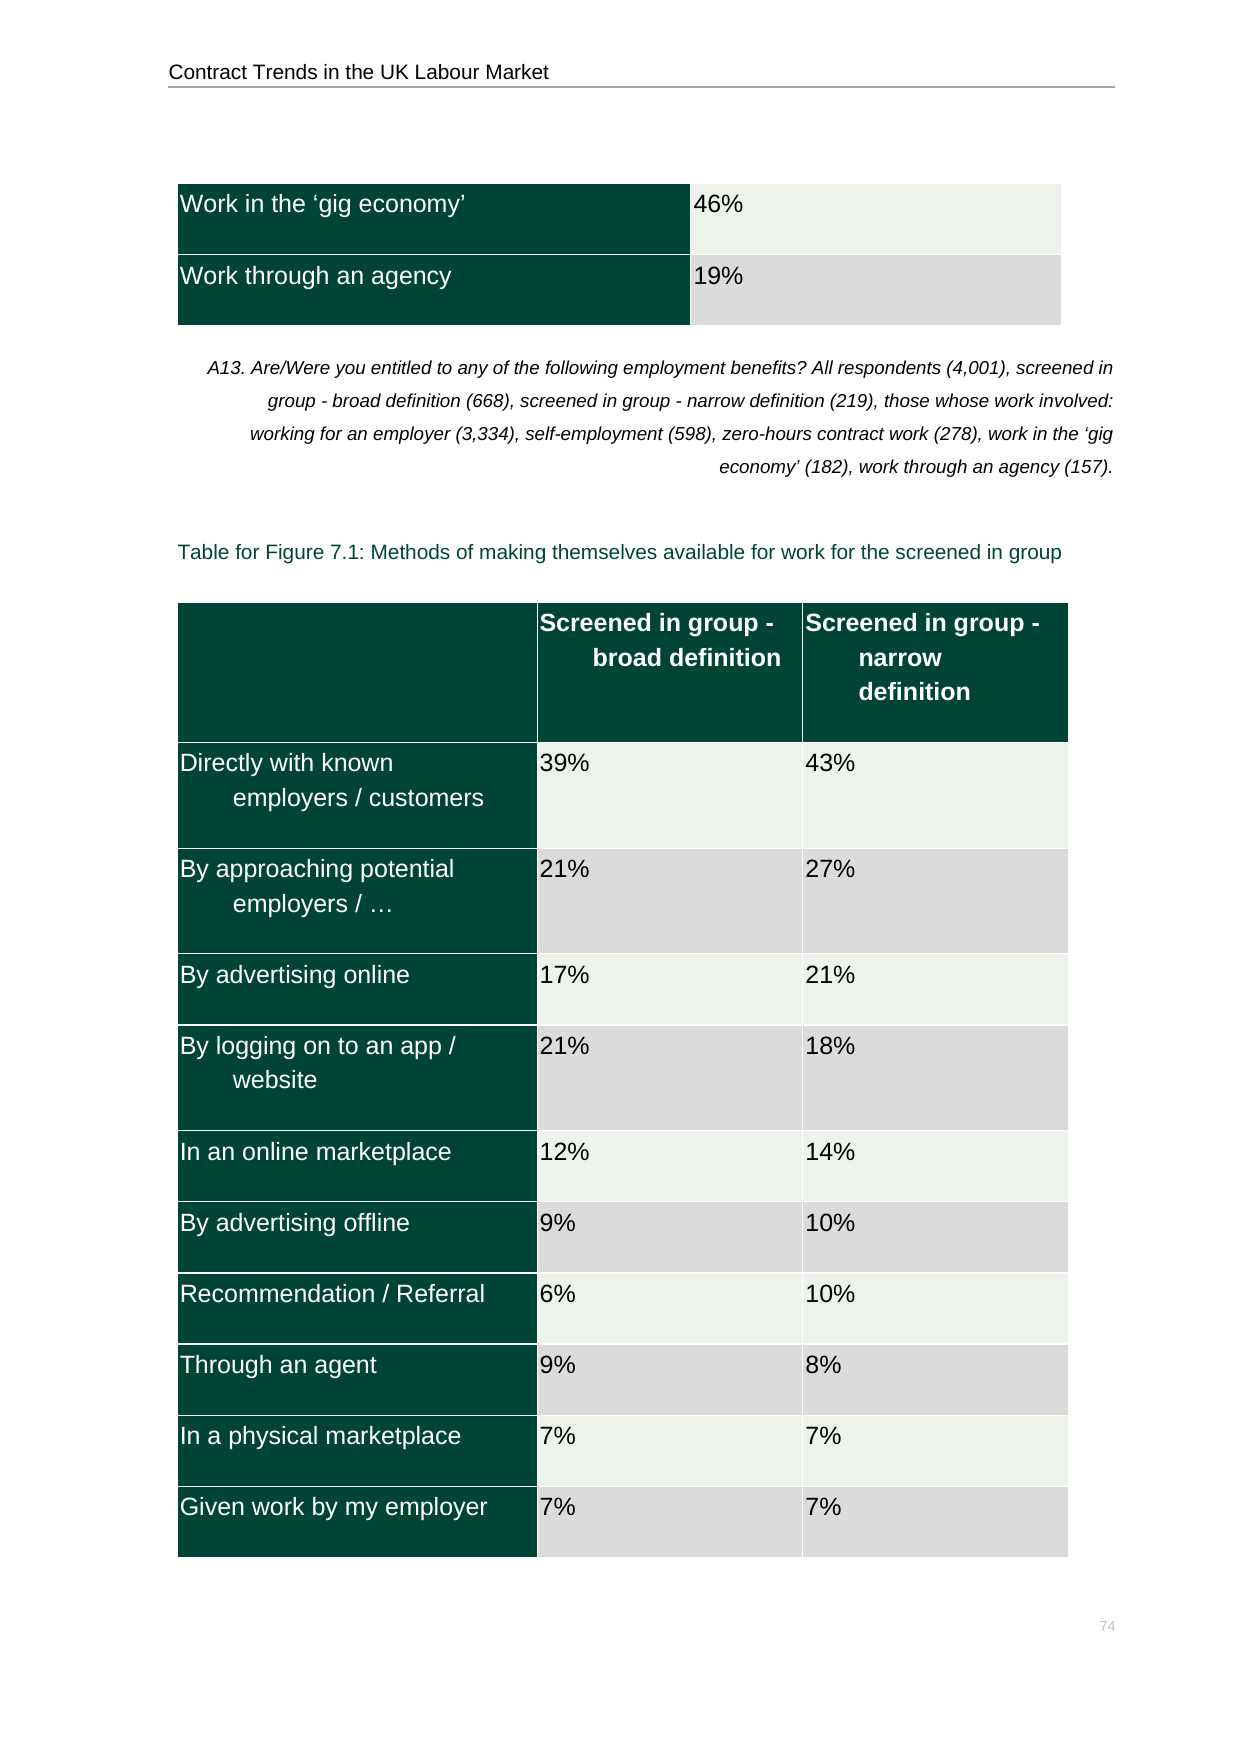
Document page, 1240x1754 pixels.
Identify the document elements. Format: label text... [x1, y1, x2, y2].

table_cell 17% [538, 954, 802, 1024]
table_header [178, 603, 537, 742]
table_cell 9% [538, 1202, 802, 1272]
table_cell 7% [538, 1487, 802, 1557]
table_cell By advertising offline [178, 1202, 537, 1272]
table_cell 10% [803, 1202, 1068, 1272]
table_cell 39% [538, 743, 802, 848]
table_cell In a physical marketplace [178, 1416, 537, 1486]
table_cell 9% [538, 1345, 802, 1415]
table_cell 12% [538, 1131, 802, 1201]
table_cell 19% [691, 255, 1061, 325]
table_cell 21% [803, 954, 1068, 1024]
table_cell By advertising online [178, 954, 537, 1024]
table_cell 21% [538, 1026, 802, 1130]
table_cell By approaching potential employers / … [178, 849, 537, 953]
table_cell In an online marketplace [178, 1131, 537, 1201]
table_cell Recommendation / Referral [178, 1274, 537, 1343]
table_cell 6% [538, 1274, 802, 1343]
table_cell Directly with known employers / customers [178, 743, 537, 848]
table_cell 21% [538, 849, 802, 953]
table_cell 7% [538, 1416, 802, 1486]
table_cell 43% [803, 743, 1068, 848]
table_header Screened in group - broad definition [538, 603, 802, 742]
table_cell 7% [803, 1487, 1068, 1557]
table_header Screened in group - narrow definition [803, 603, 1068, 742]
table_cell By logging on to an app / website [178, 1026, 537, 1130]
table_cell Through an agent [178, 1345, 537, 1415]
table_cell 27% [803, 849, 1068, 953]
table_cell Work through an agency [178, 255, 690, 325]
table_cell 14% [803, 1131, 1068, 1201]
table_cell 10% [803, 1274, 1068, 1343]
table_cell 18% [803, 1026, 1068, 1130]
table_cell 46% [691, 184, 1061, 254]
table_cell 8% [803, 1345, 1068, 1415]
table_cell Work in the ‘gig economy’ [178, 184, 690, 254]
table_cell Given work by my employer [178, 1487, 537, 1557]
table_cell 7% [803, 1416, 1068, 1486]
text Table for Figure 7.1: Methods of making themselves available for work for the screened in group [177, 540, 1115, 571]
text A13. Are/Were you entitled to any of the following employment benefits? All respondents (4,001), screened in group - broad definition (668), screened in group - narrow definition (219), those whose work involved: working for an employer (3,334), self-employment (598), zero-hours contract work (278), work in the ‘gig economy’ (182), work through an agency (157). [168, 357, 1115, 483]
